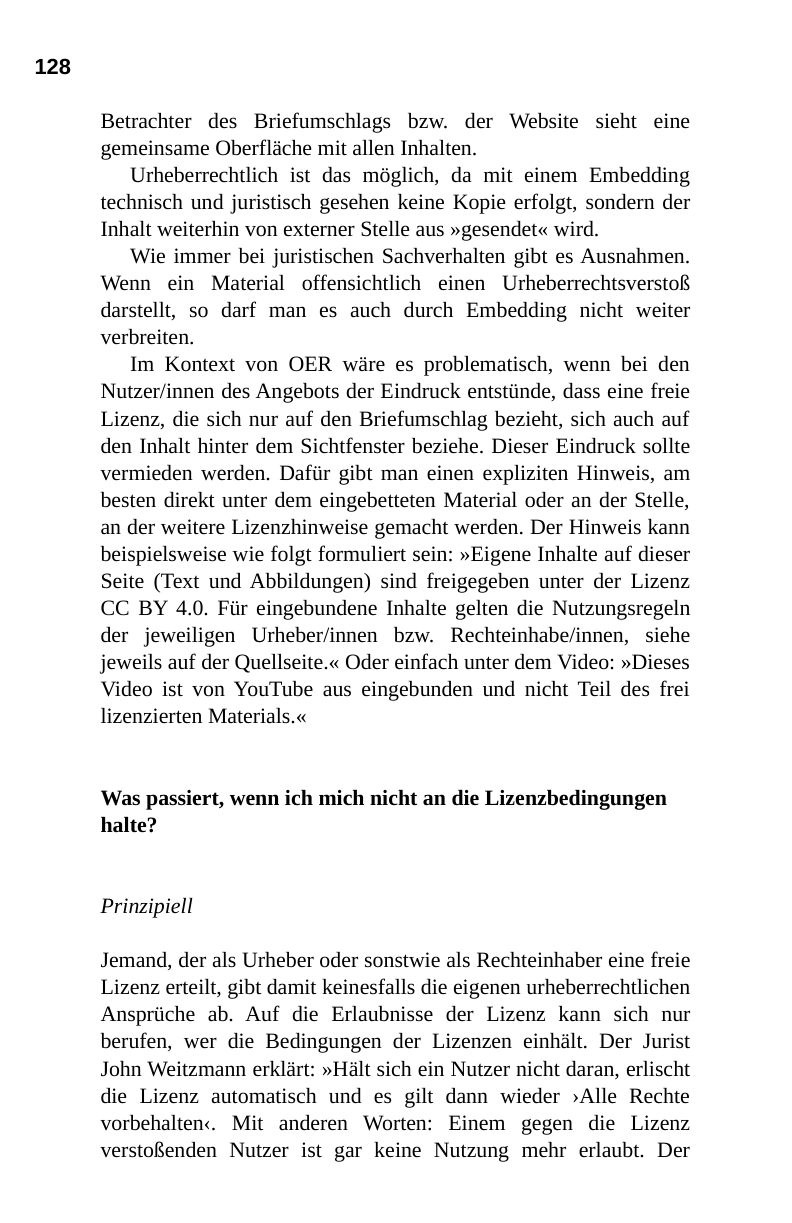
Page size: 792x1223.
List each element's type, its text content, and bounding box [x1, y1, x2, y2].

text Jemand, der als Urheber oder sonstwie als Rechteinhaber eine freie Lizenz erteilt, gibt damit keinesfalls die eigenen urheberrechtlichen Ansprüche ab. Auf die Erlaubnisse der Lizenz kann sich nur berufen, wer die Bedingungen der Lizenzen einhält. Der Jurist John Weitzmann erklärt: »Hält sich ein Nutzer nicht daran, erlischt die Lizenz automatisch und es gilt dann wieder ›Alle Rechte vorbehalten‹. Mit anderen Worten: Einem gegen die Lizenz verstoßenden Nutzer ist gar keine Nutzung mehr erlaubt. Der [100, 946, 691, 1163]
text Wie immer bei juristischen Sachverhalten gibt es Ausnahmen. Wenn ein Material offensichtlich einen Urheberrechtsverstoß darstellt, so darf man es auch durch Embedding nicht weiter verbreiten. [100, 242, 691, 350]
text Im Kontext von OER wäre es problematisch, wenn bei den Nutzer/innen des Angebots der Eindruck entstünde, dass eine freie Lizenz, die sich nur auf den Briefumschlag bezieht, sich auch auf den Inhalt hinter dem Sichtfenster beziehe. Dieser Eindruck sollte vermieden werden. Dafür gibt man einen expliziten Hinweis, am besten direkt unter dem eingebetteten Material oder an der Stelle, an der weitere Lizenzhinweise gemacht werden. Der Hinweis kann beispielsweise wie folgt formuliert sein: »Eigene Inhalte auf dieser Seite (Text und Abbildungen) sind freigegeben unter der Lizenz CC BY 4.0. Für eingebundene Inhalte gelten die Nutzungsregeln der jeweiligen Urheber/innen bzw. Rechteinhabe/innen, siehe jeweils auf der Quellseite.« Oder einfach unter dem Video: »Dieses Video ist von YouTube aus eingebunden und nicht Teil des frei lizenzierten Materials.« [100, 350, 691, 729]
text Urheberrechtlich ist das möglich, da mit einem Embedding technisch und juristisch gesehen keine Kopie erfolgt, sondern der Inhalt weiterhin von externer Stelle aus »gesendet« wird. [100, 161, 691, 242]
subtitle Was passiert, wenn ich mich nicht an die Lizenzbedingungen halte? [100, 783, 691, 838]
text Betrachter des Briefumschlags bzw. der Website sieht eine gemeinsame Oberfläche mit allen Inhalten. [100, 106, 691, 161]
subtitle Prinzipiell [100, 892, 691, 919]
